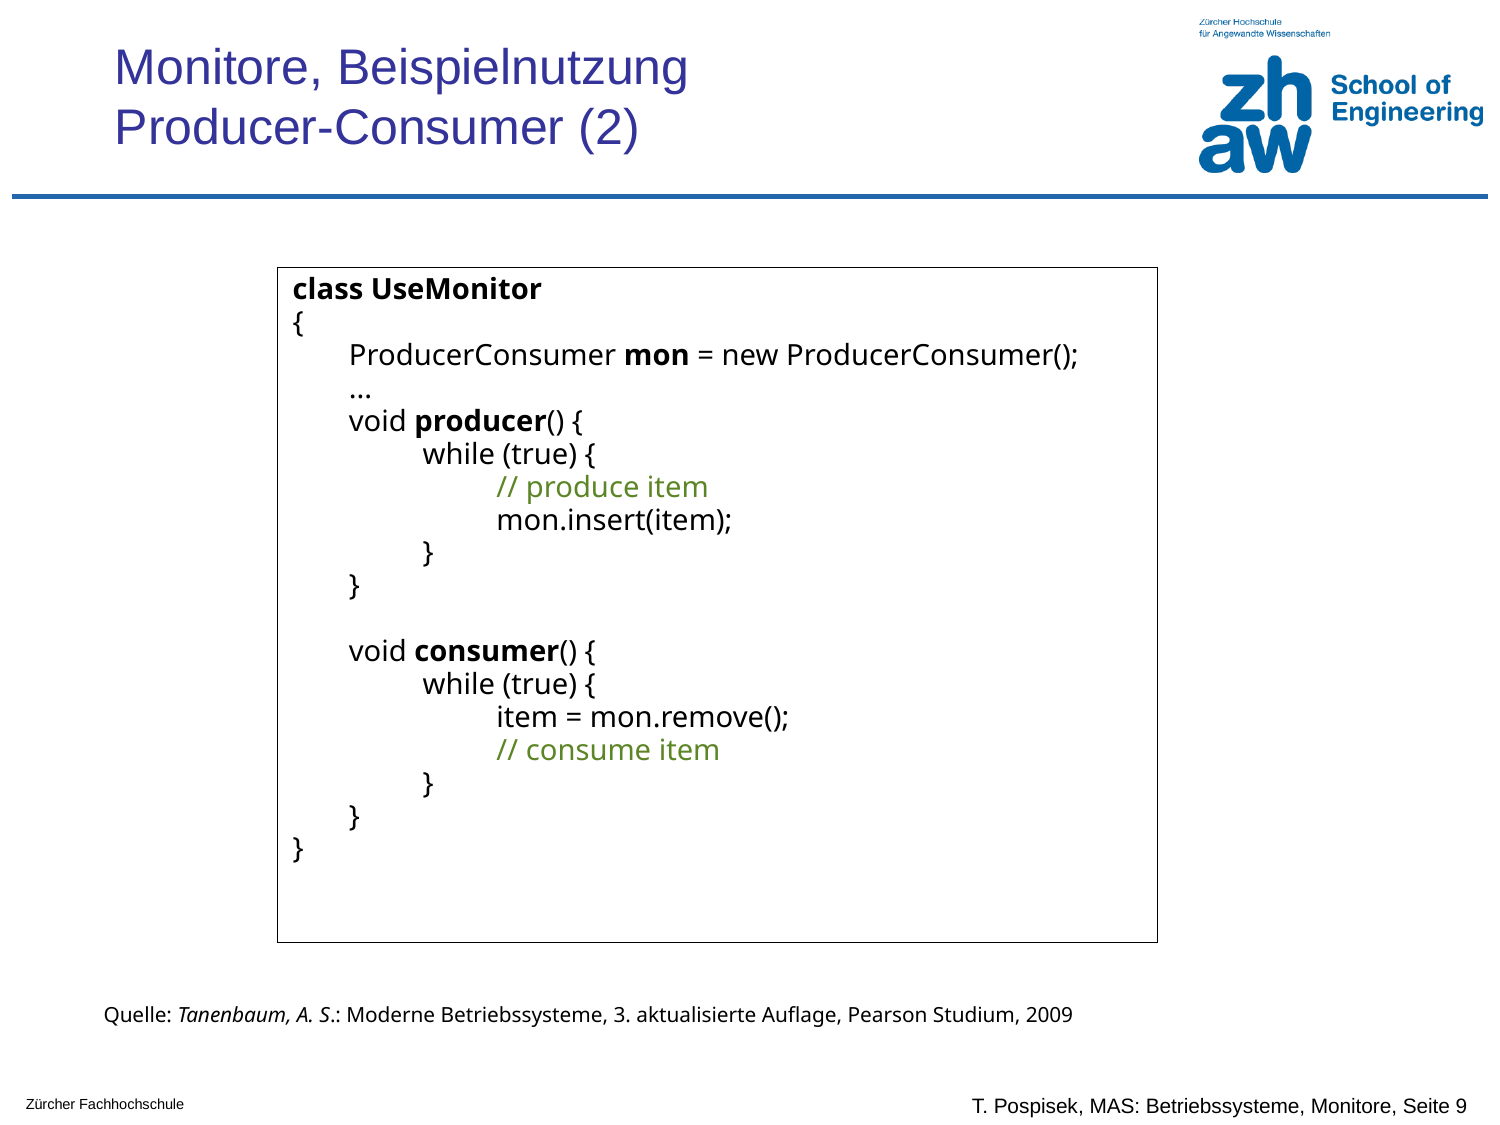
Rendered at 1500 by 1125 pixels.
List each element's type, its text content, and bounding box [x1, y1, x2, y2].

text_box Quelle: Tanenbaum, A. S.: Moderne Betriebssysteme, 3. aktualisierte Auflage, Pearson Studium, 2009 [88, 994, 1088, 1035]
picture [1199, 19, 1483, 173]
list class UseMonitor { ProducerConsumer mon = new ProducerConsumer(); ... void producer() { while (true) { // produce item mon.insert(item); } } void consumer() { while (true) { item = mon.remove(); // consume item } } } [277, 267, 1158, 943]
title Monitore, Beispielnutzung Producer-Consumer (2) [99, 50, 1158, 163]
